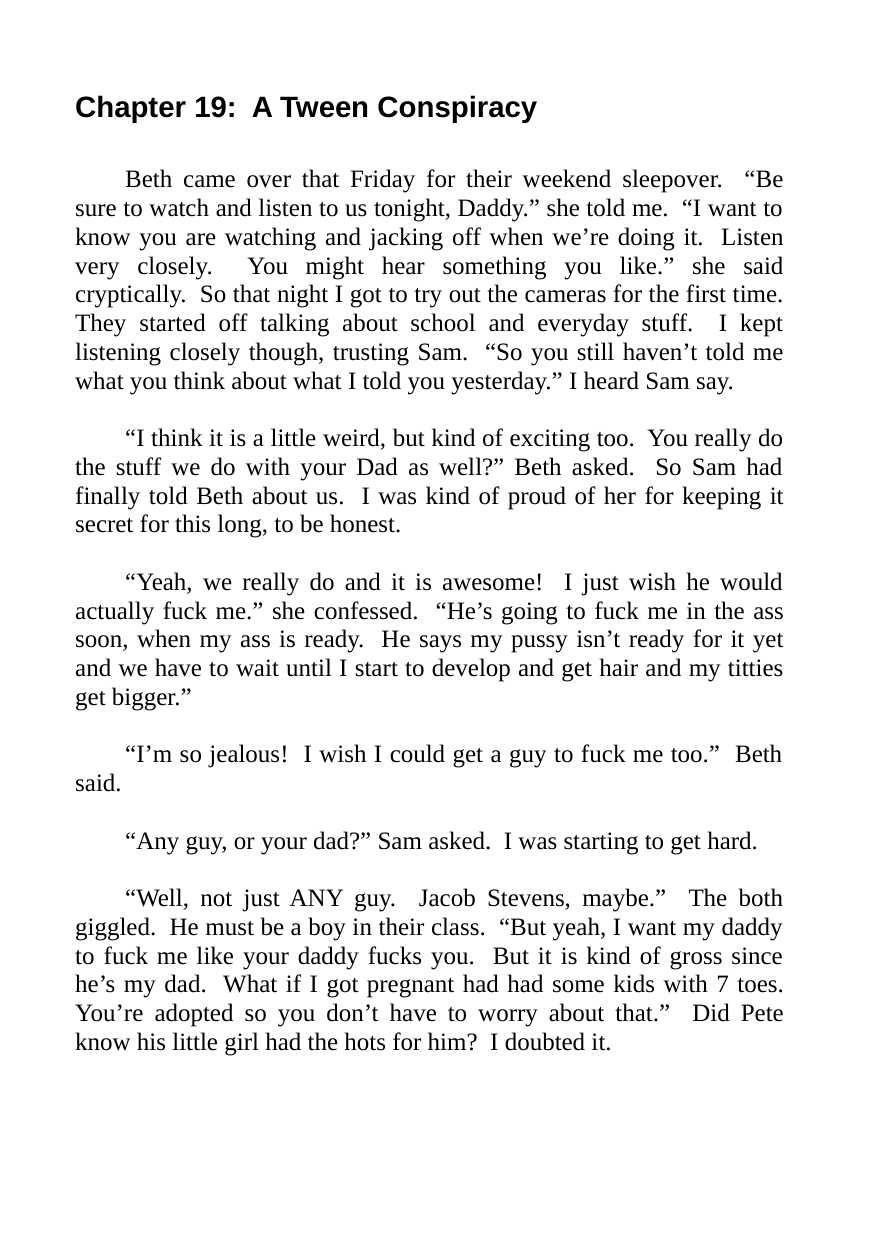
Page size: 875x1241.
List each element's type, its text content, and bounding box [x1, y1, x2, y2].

text “Any guy, or your dad?” Sam asked. I was starting to get hard. [75, 826, 784, 854]
text “I think it is a little weird, but kind of exciting too. You really do the stuff we do with your Dad as well?” Beth asked. So Sam had finally told Beth about us. I was kind of proud of her for keeping it secret for this long, to be honest. [75, 423, 784, 538]
text “Yeah, we really do and it is awesome! I just wish he would actually fuck me.” she confessed. “He’s going to fuck me in the ass soon, when my ass is ready. He says my pussy isn’t ready for it yet and we have to wait until I start to develop and get hair and my titties get bigger.” [75, 567, 784, 711]
text Beth came over that Friday for their weekend sleepover. “Be sure to watch and listen to us tonight, Daddy.” she told me. “I want to know you are watching and jacking off when we’re doing it. Listen very closely. You might hear something you like.” she said cryptically. So that night I got to try out the cameras for the first time. They started off talking about school and everyday stuff. I kept listening closely though, trusting Sam. “So you still haven’t told me what you think about what I told you yesterday.” I heard Sam say. [75, 164, 784, 394]
text “I’m so jealous! I wish I could get a guy to fuck me too.” Beth said. [75, 739, 784, 797]
text “Well, not just ANY guy. Jacob Stevens, maybe.” The both giggled. He must be a boy in their class. “But yeah, I want my daddy to fuck me like your daddy fucks you. But it is kind of gross since he’s my dad. What if I got pregnant had had some kids with 7 toes. You’re adopted so you don’t have to worry about that.” Did Pete know his little girl had the hots for him? I doubted it. [75, 883, 784, 1056]
subtitle Chapter 19: A Tween Conspiracy [75, 89, 784, 123]
